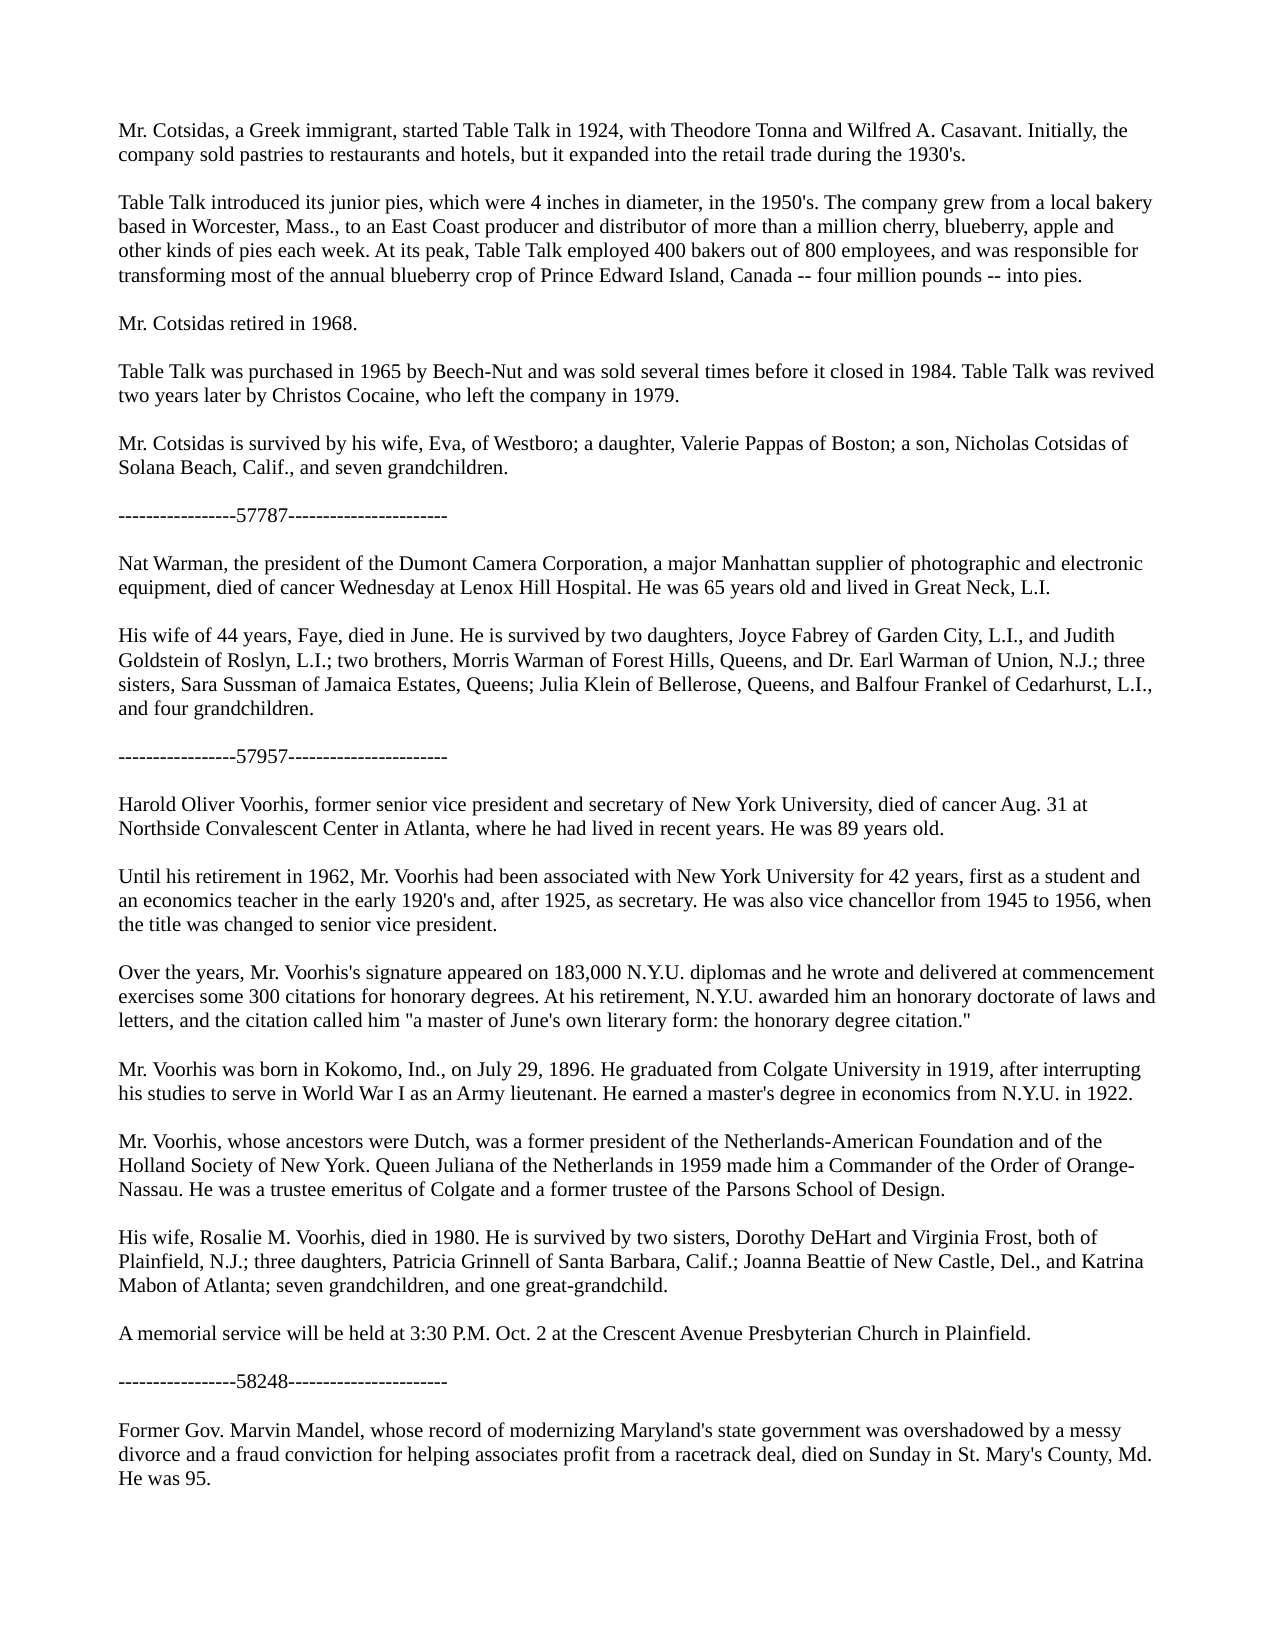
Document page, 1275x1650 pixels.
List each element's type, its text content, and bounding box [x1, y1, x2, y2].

text Table Talk introduced its junior pies, which were 4 inches in diameter, in the 1950's. The company grew from a local bakery based in Worcester, Mass., to an East Coast producer and distributor of more than a million cherry, blueberry, apple and other kinds of pies each week. At its peak, Table Talk employed 400 bakers out of 800 employees, and was responsible for transforming most of the annual blueberry crop of Prince Edward Island, Canada -- four million pounds -- into pies. [118, 190, 1157, 287]
text His wife of 44 years, Faye, died in June. He is survived by two daughters, Joyce Fabrey of Garden City, L.I., and Judith Goldstein of Roslyn, L.I.; two brothers, Morris Warman of Forest Hills, Queens, and Dr. Earl Warman of Union, N.J.; three sisters, Sara Sussman of Jamaica Estates, Queens; Julia Klein of Bellerose, Queens, and Balfour Frankel of Cedarhurst, L.I., and four grandchildren. [118, 623, 1157, 720]
text Nat Warman, the president of the Dumont Camera Corporation, a major Manhattan supplier of photographic and electronic equipment, died of cancer Wednesday at Lenox Hill Hospital. He was 65 years old and lived in Great Neck, L.I. [118, 551, 1157, 599]
text Table Talk was purchased in 1965 by Beech-Nut and was sold several times before it closed in 1984. Table Talk was revived two years later by Christos Cocaine, who left the company in 1979. [118, 359, 1157, 407]
text Mr. Cotsidas, a Greek immigrant, started Table Talk in 1924, with Theodore Tonna and Wilfred A. Casavant. Initially, the company sold pastries to restaurants and hotels, but it expanded into the retail trade during the 1930's. [118, 118, 1157, 166]
text A memorial service will be held at 3:30 P.M. Oct. 2 at the Crescent Avenue Presbyterian Church in Plainfield. [118, 1321, 1157, 1345]
text -----------------57957----------------------- [118, 744, 1157, 768]
text Over the years, Mr. Voorhis's signature appeared on 183,000 N.Y.U. diplomas and he wrote and delivered at commencement exercises some 300 citations for honorary degrees. At his retirement, N.Y.U. awarded him an honorary doctorate of laws and letters, and the citation called him ''a master of June's own literary form: the honorary degree citation.'' [118, 960, 1157, 1032]
text Mr. Voorhis, whose ancestors were Dutch, was a former president of the Netherlands-American Foundation and of the Holland Society of New York. Queen Juliana of the Netherlands in 1959 made him a Commander of the Order of Orange-Nassau. He was a trustee emeritus of Colgate and a former trustee of the Parsons School of Design. [118, 1129, 1157, 1201]
text -----------------58248----------------------- [118, 1369, 1157, 1393]
text Harold Oliver Voorhis, former senior vice president and secretary of New York University, died of cancer Aug. 31 at Northside Convalescent Center in Atlanta, where he had lived in recent years. He was 89 years old. [118, 792, 1157, 840]
text Mr. Cotsidas retired in 1968. [118, 311, 1157, 335]
text Mr. Cotsidas is survived by his wife, Eva, of Westboro; a daughter, Valerie Pappas of Boston; a son, Nicholas Cotsidas of Solana Beach, Calif., and seven grandchildren. [118, 431, 1157, 479]
text Until his retirement in 1962, Mr. Voorhis had been associated with New York University for 42 years, first as a student and an economics teacher in the early 1920's and, after 1925, as secretary. He was also vice chancellor from 1945 to 1956, when the title was changed to senior vice president. [118, 864, 1157, 936]
text Former Gov. Marvin Mandel, whose record of modernizing Maryland's state government was overshadowed by a messy divorce and a fraud conviction for helping associates profit from a racetrack deal, died on Sunday in St. Mary's County, Md. He was 95. [118, 1417, 1157, 1490]
text His wife, Rosalie M. Voorhis, died in 1980. He is survived by two sisters, Dorothy DeHart and Virginia Frost, both of Plainfield, N.J.; three daughters, Patricia Grinnell of Santa Barbara, Calif.; Joanna Beattie of New Castle, Del., and Katrina Mabon of Atlanta; seven grandchildren, and one great-grandchild. [118, 1225, 1157, 1297]
text -----------------57787----------------------- [118, 503, 1157, 527]
text Mr. Voorhis was born in Kokomo, Ind., on July 29, 1896. He graduated from Colgate University in 1919, after interrupting his studies to serve in World War I as an Army lieutenant. He earned a master's degree in economics from N.Y.U. in 1922. [118, 1057, 1157, 1105]
